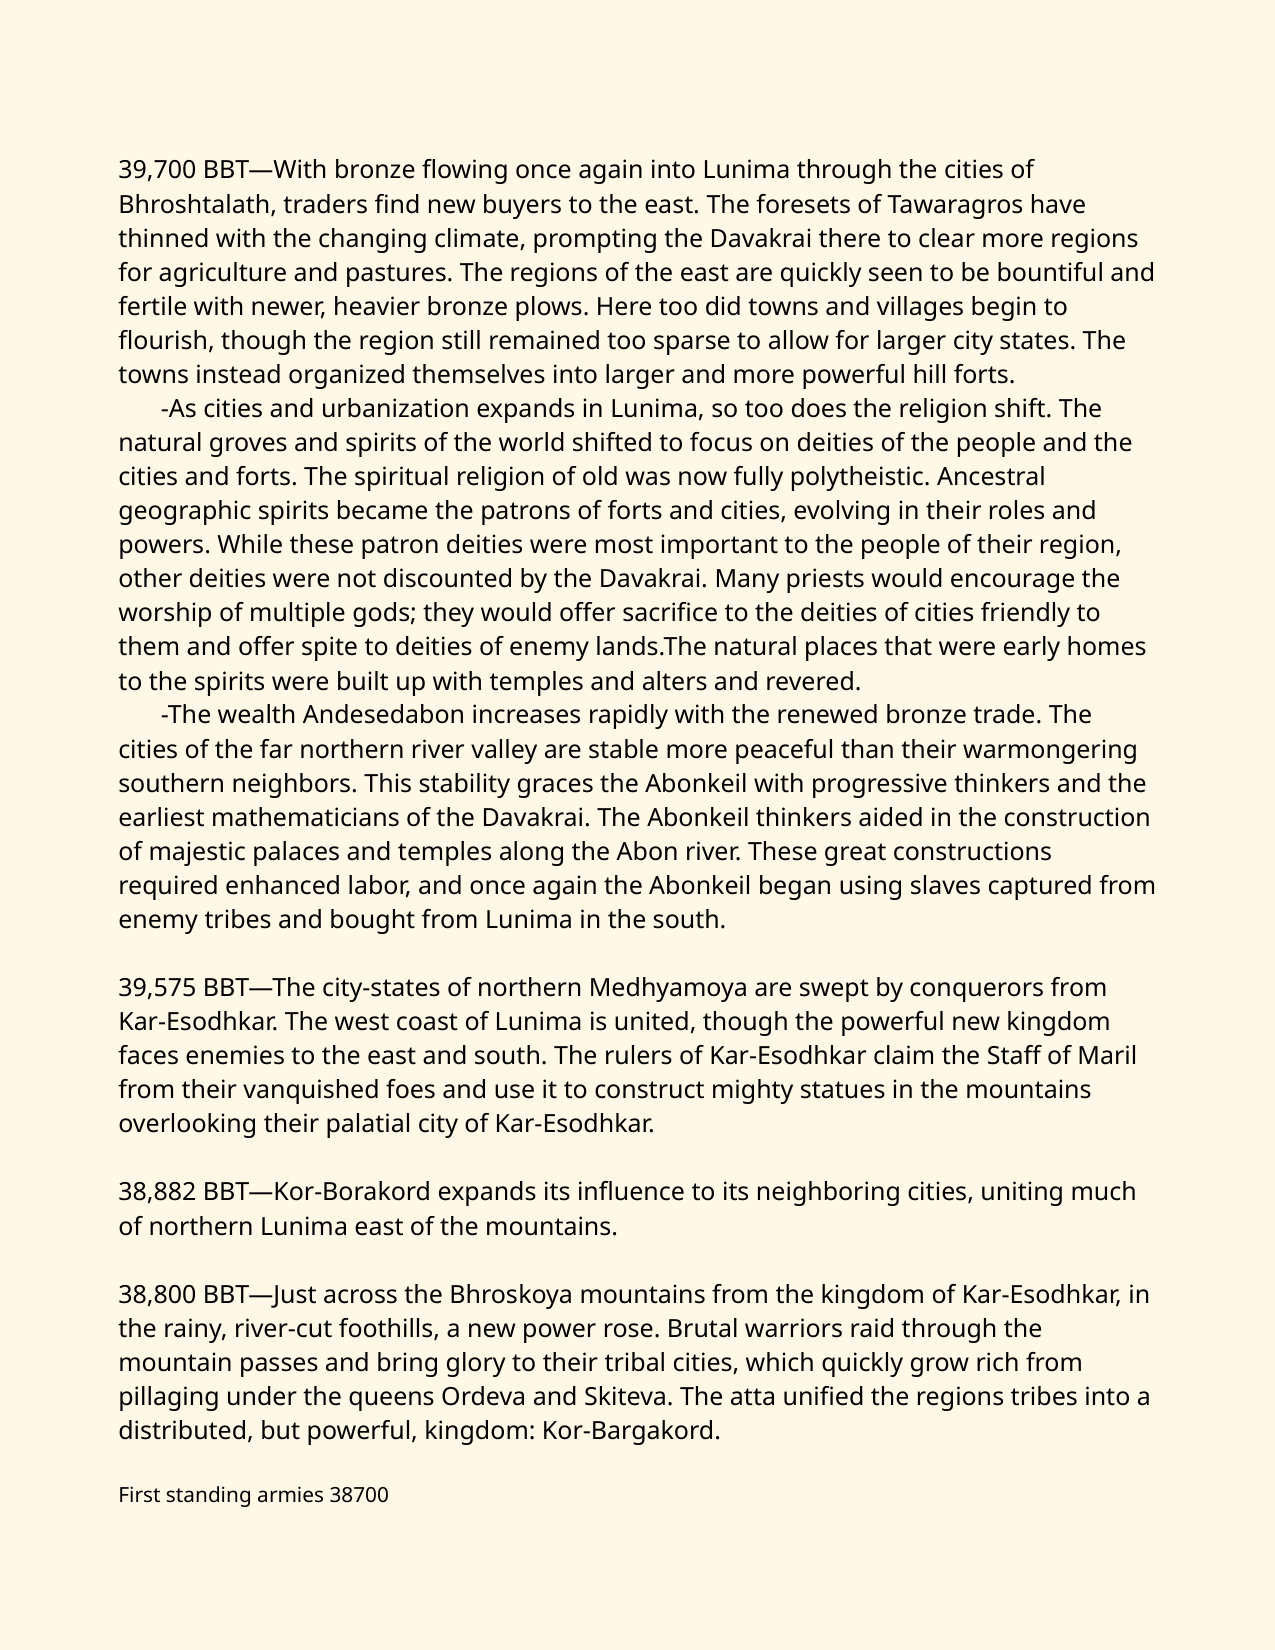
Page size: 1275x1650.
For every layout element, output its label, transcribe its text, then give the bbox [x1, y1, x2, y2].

text -As cities and urbanization expands in Lunima, so too does the religion shift. The natural groves and spirits of the world shifted to focus on deities of the people and the cities and forts. The spiritual religion of old was now fully polytheistic. Ancestral geographic spirits became the patrons of forts and cities, evolving in their roles and powers. While these patron deities were most important to the people of their region, other deities were not discounted by the Davakrai. Many priests would encourage the worship of multiple gods; they would offer sacrifice to the deities of cities friendly to them and offer spite to deities of enemy lands.The natural places that were early homes to the spirits were built up with temples and alters and revered. [118, 391, 1157, 697]
text -The wealth Andesedabon increases rapidly with the renewed bronze trade. The cities of the far northern river valley are stable more peaceful than their warmongering southern neighbors. This stability graces the Abonkeil with progressive thinkers and the earliest mathematicians of the Davakrai. The Abonkeil thinkers aided in the construction of majestic palaces and temples along the Abon river. These great constructions required enhanced labor, and once again the Abonkeil began using slaves captured from enemy tribes and bought from Lunima in the south. [118, 697, 1157, 936]
text First standing armies 38700 [118, 1481, 1157, 1509]
text 38,882 BBT—Kor-Borakord expands its influence to its neighboring cities, uniting much of northern Lunima east of the mountains. [118, 1174, 1157, 1242]
text 39,700 BBT—With bronze flowing once again into Lunima through the cities of Bhroshtalath, traders find new buyers to the east. The foresets of Tawaragros have thinned with the changing climate, prompting the Davakrai there to clear more regions for agriculture and pastures. The regions of the east are quickly seen to be bountiful and fertile with newer, heavier bronze plows. Here too did towns and villages begin to flourish, though the region still remained too sparse to allow for larger city states. The towns instead organized themselves into larger and more powerful hill forts. [118, 152, 1157, 391]
text 39,575 BBT—The city-states of northern Medhyamoya are swept by conquerors from Kar-Esodhkar. The west coast of Lunima is united, though the powerful new kingdom faces enemies to the east and south. The rulers of Kar-Esodhkar claim the Staff of Maril from their vanquished foes and use it to construct mighty statues in the mountains overlooking their palatial city of Kar-Esodhkar. [118, 970, 1157, 1140]
text 38,800 BBT—Just across the Bhroskoya mountains from the kingdom of Kar-Esodhkar, in the rainy, river-cut foothills, a new power rose. Brutal warriors raid through the mountain passes and bring glory to their tribal cities, which quickly grow rich from pillaging under the queens Ordeva and Skiteva. The atta unified the regions tribes into a distributed, but powerful, kingdom: Kor-Bargakord. [118, 1276, 1157, 1447]
